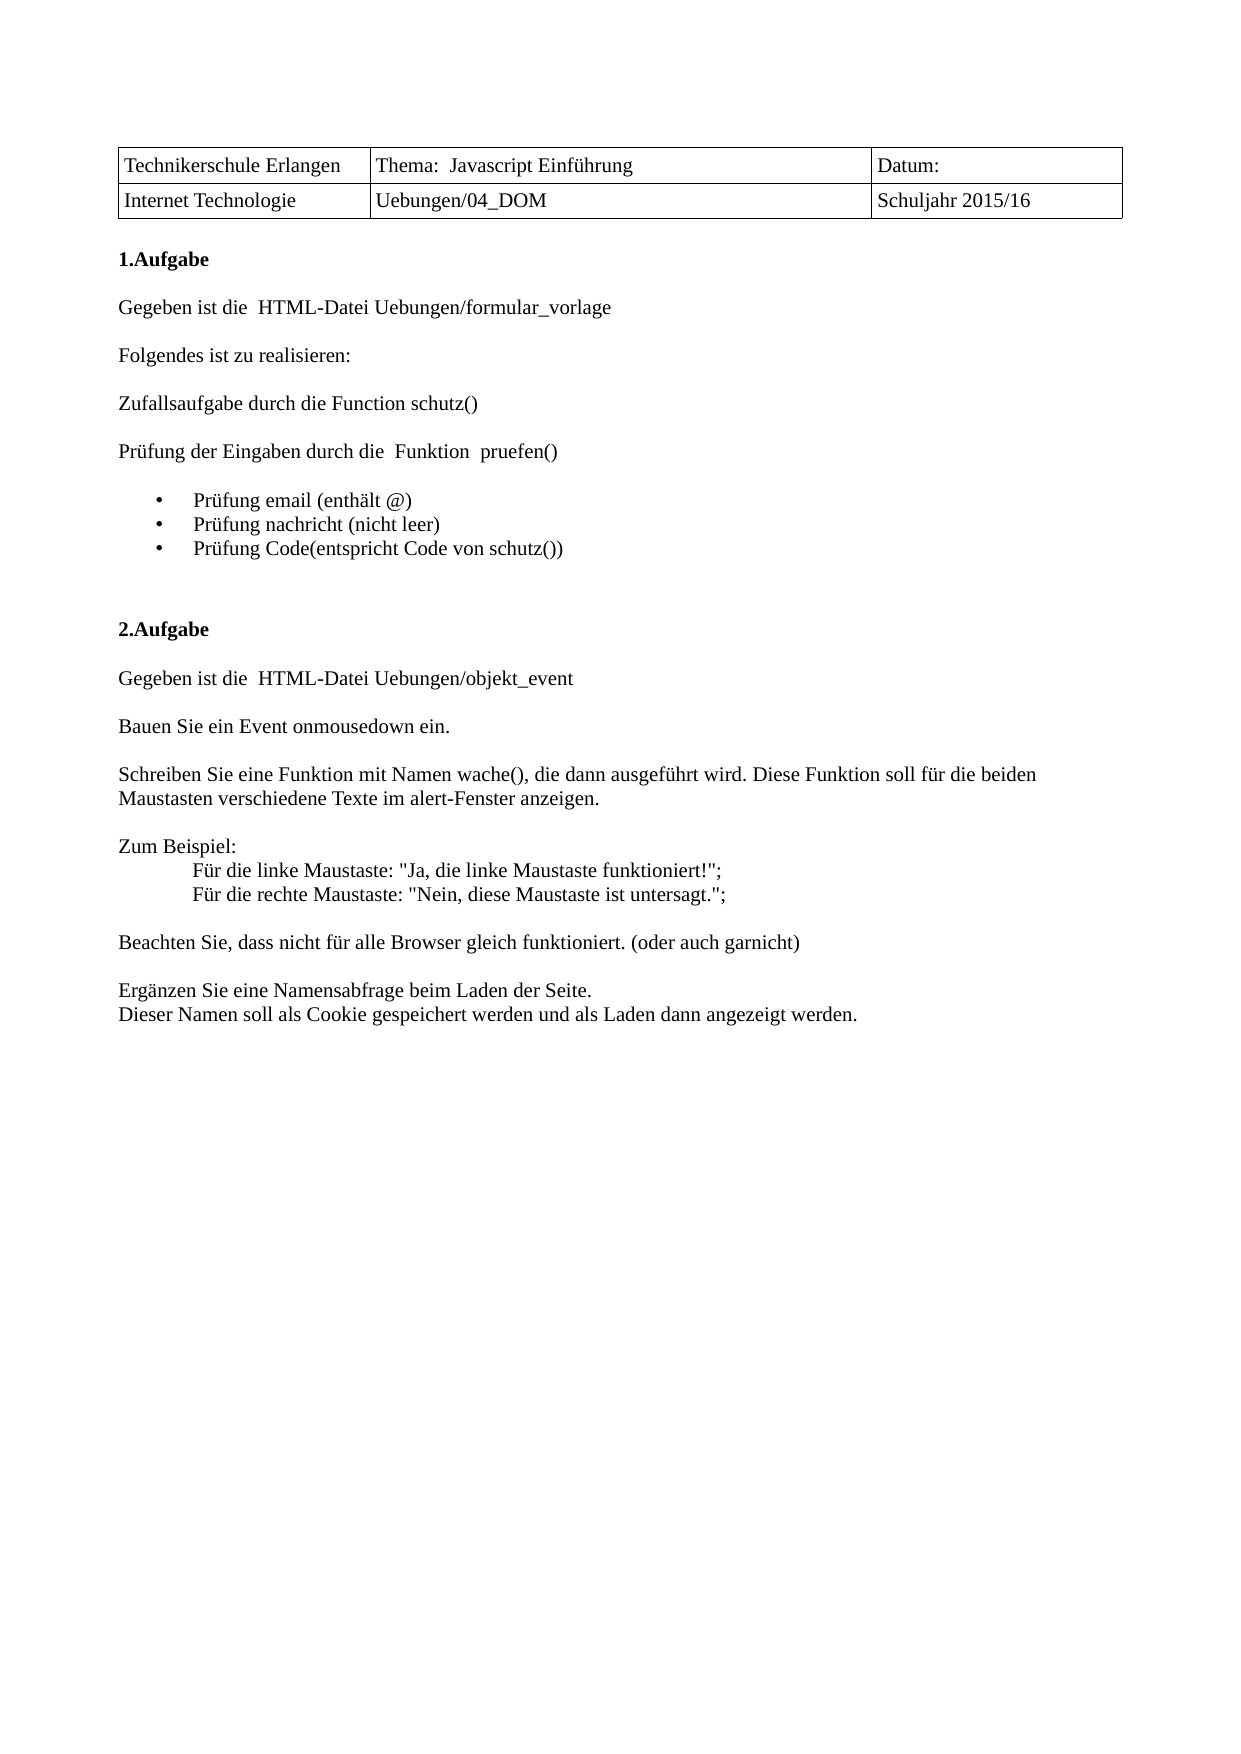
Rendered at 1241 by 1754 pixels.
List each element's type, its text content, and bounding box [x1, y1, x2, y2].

table_cell Schuljahr 2015/16 [872, 184, 1122, 218]
text Prüfung der Eingaben durch die Funktion pruefen() [118, 439, 1122, 463]
text Dieser Namen soll als Cookie gespeichert werden und als Laden dann angezeigt werden. [118, 1002, 1122, 1026]
text 2.Aufgabe [118, 617, 1122, 641]
table_cell Uebungen/04_DOM [371, 184, 871, 218]
text Für die linke Maustaste: "Ja, die linke Maustaste funktioniert!"; [118, 858, 1122, 882]
text Gegeben ist die HTML-Datei Uebungen/objekt_event [118, 665, 1122, 689]
text Ergänzen Sie eine Namensabfrage beim Laden der Seite. [118, 978, 1122, 1002]
text Gegeben ist die HTML-Datei Uebungen/formular_vorlage [118, 295, 1122, 319]
table_header Technikerschule Erlangen [119, 148, 370, 182]
list Prüfung nachricht (nicht leer) [156, 512, 1122, 536]
text Bauen Sie ein Event onmousedown ein. [118, 713, 1122, 738]
text Schreiben Sie eine Funktion mit Namen wache(), die dann ausgeführt wird. Diese Funktion soll für die beiden Maustasten verschiedene Texte im alert-Fenster anzeigen. [118, 762, 1122, 810]
text Beachten Sie, dass nicht für alle Browser gleich funktioniert. (oder auch garnicht) [118, 930, 1122, 954]
text 1.Aufgabe [118, 247, 1122, 271]
list Prüfung email (enthält @) [156, 488, 1122, 512]
table_cell Internet Technologie [119, 184, 370, 218]
list Prüfung Code(entspricht Code von schutz()) [156, 536, 1122, 560]
text Zum Beispiel: [118, 834, 1122, 858]
table_header Thema: Javascript Einführung [371, 148, 871, 182]
table_header Datum: [872, 148, 1122, 182]
text Für die rechte Maustaste: "Nein, diese Maustaste ist untersagt."; [118, 882, 1122, 906]
text Folgendes ist zu realisieren: [118, 343, 1122, 367]
text Zufallsaufgabe durch die Function schutz() [118, 391, 1122, 415]
